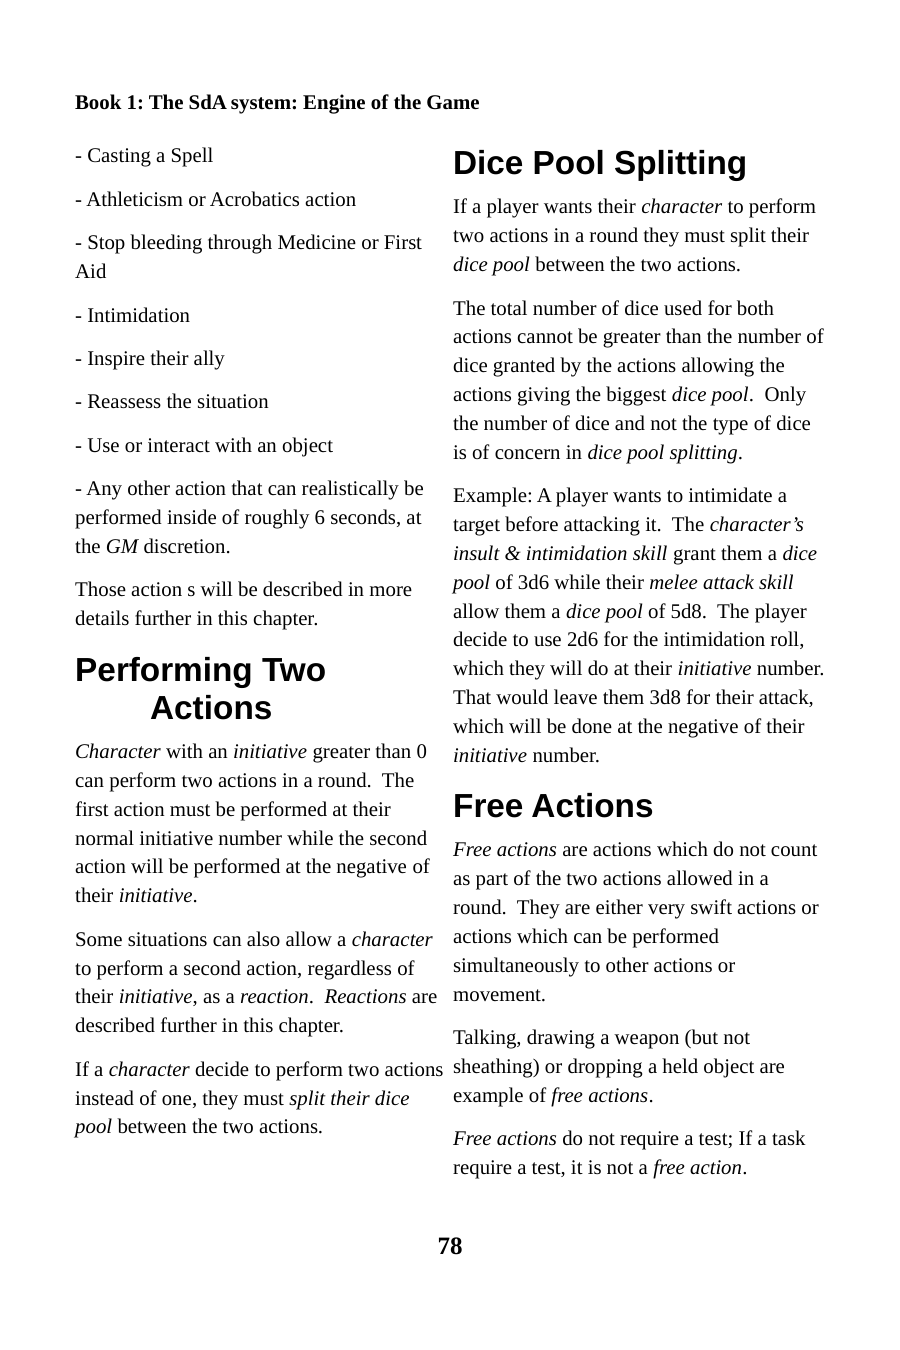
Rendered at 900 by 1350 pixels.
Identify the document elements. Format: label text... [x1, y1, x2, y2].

list - Intimidation [75, 302, 447, 327]
list - Any other action that can realistically be performed inside of roughly 6 seconds, at the GM discretion. [75, 476, 447, 558]
list - Inspire their ally [75, 346, 447, 370]
subtitle Performing Two Actions [75, 650, 447, 727]
text If a player wants their character to perform two actions in a round they must split their dice pool between the two actions. [453, 194, 825, 276]
list - Use or interact with an object [75, 433, 447, 457]
list - Stop bleeding through Medicine or First Aid [75, 230, 447, 283]
subtitle Free Actions [453, 786, 825, 825]
list - Reassess the situation [75, 389, 447, 413]
text Free actions do not require a test; If a task require a test, it is not a free action. [453, 1126, 825, 1179]
text Those action s will be described in more details further in this chapter. [75, 577, 447, 630]
text Talking, drawing a weapon (but not sheathing) or dropping a held object are example of free actions. [453, 1025, 825, 1107]
text Some situations can also allow a character to perform a second action, regardless of their initiative, as a reaction. Reactions are described further in this chapter. [75, 927, 447, 1037]
subtitle Dice Pool Splitting [453, 143, 825, 182]
text Free actions are actions which do not count as part of the two actions allowed in a round. They are either very swift actions or actions which can be performed simultaneously to other actions or movement. [453, 837, 825, 1006]
list - Casting a Spell [75, 143, 447, 167]
text If a character decide to perform two actions instead of one, they must split their dice pool between the two actions. [75, 1057, 447, 1138]
text The total number of dice used for both actions cannot be greater than the number of dice granted by the actions allowing the actions giving the biggest dice pool. Only the number of dice and not the type of dice is of concern in dice pool splitting. [453, 295, 825, 464]
text Example: A player wants to intimidate a target before attacking it. The character’s insult & intimidation skill grant them a dice pool of 3d6 while their melee attack skill allow them a dice pool of 5d8. The player decide to use 2d6 for the intimidation roll, which they will do at their initiative number. That would leave them 3d8 for their attack, which will be done at the negative of their initiative number. [453, 483, 825, 767]
text Character with an initiative greater than 0 can perform two actions in a round. The first action must be performed at their normal initiative number while the second action will be performed at the negative of their initiative. [75, 739, 447, 907]
list - Athleticism or Acrobatics action [75, 187, 447, 211]
